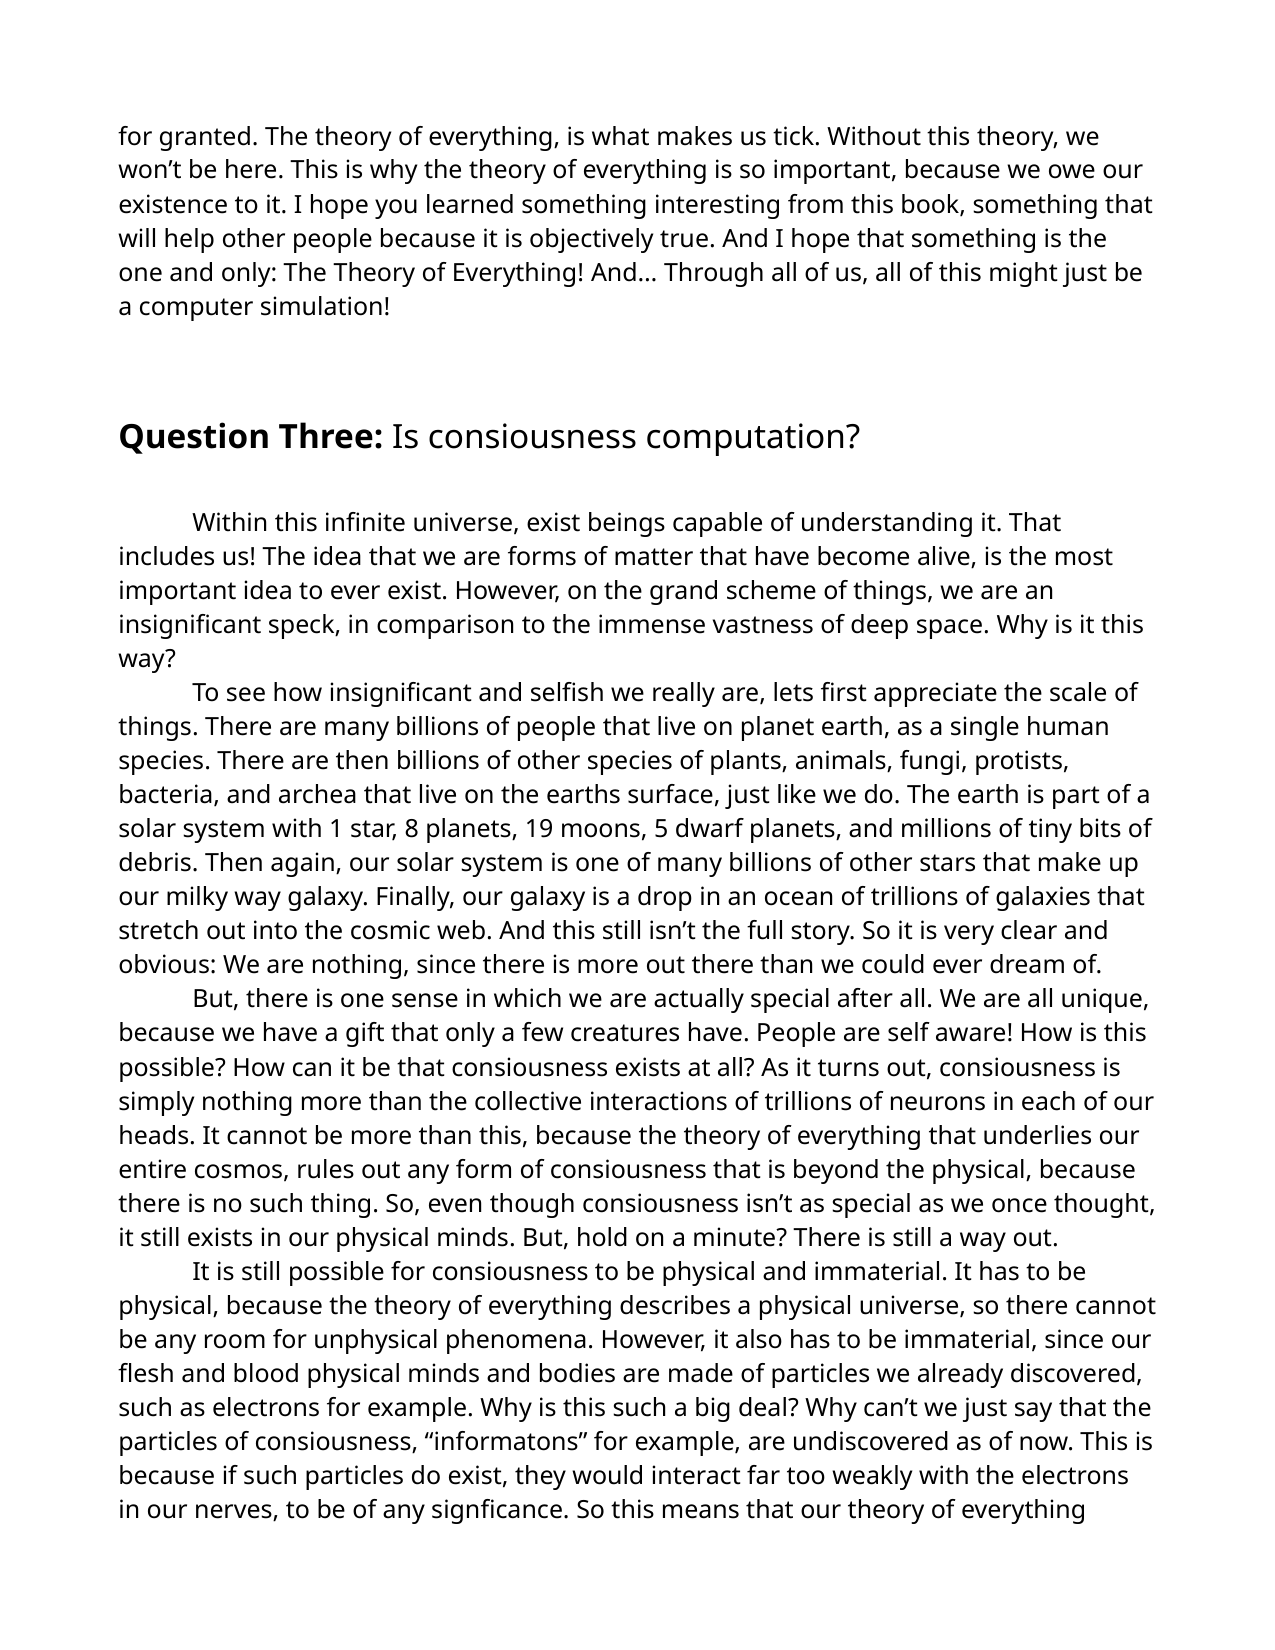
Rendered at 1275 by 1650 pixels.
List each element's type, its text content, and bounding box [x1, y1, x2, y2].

text It is still possible for consiousness to be physical and immaterial. It has to be physical, because the theory of everything describes a physical universe, so there cannot be any room for unphysical phenomena. However, it also has to be immaterial, since our flesh and blood physical minds and bodies are made of particles we already discovered, such as electrons for example. Why is this such a big deal? Why can’t we just say that the particles of consiousness, “informatons” for example, are undiscovered as of now. This is because if such particles do exist, they would interact far too weakly with the electrons in our nerves, to be of any signficance. So this means that our theory of everything [118, 1253, 1157, 1526]
text But, there is one sense in which we are actually special after all. We are all unique, because we have a gift that only a few creatures have. People are self aware! How is this possible? How can it be that consiousness exists at all? As it turns out, consiousness is simply nothing more than the collective interactions of trillions of neurons in each of our heads. It cannot be more than this, because the theory of everything that underlies our entire cosmos, rules out any form of consiousness that is beyond the physical, because there is no such thing. So, even though consiousness isn’t as special as we once thought, it still exists in our physical minds. But, hold on a minute? There is still a way out. [118, 981, 1157, 1253]
text To see how insignificant and selfish we really are, lets first appreciate the scale of things. There are many billions of people that live on planet earth, as a single human species. There are then billions of other species of plants, animals, fungi, protists, bacteria, and archea that live on the earths surface, just like we do. The earth is part of a solar system with 1 star, 8 planets, 19 moons, 5 dwarf planets, and millions of tiny bits of debris. Then again, our solar system is one of many billions of other stars that make up our milky way galaxy. Finally, our galaxy is a drop in an ocean of trillions of galaxies that stretch out into the cosmic web. And this still isn’t the full story. So it is very clear and obvious: We are nothing, since there is more out there than we could ever dream of. [118, 674, 1157, 981]
text Question Three: Is consiousness computation? [118, 413, 1157, 459]
text for granted. The theory of everything, is what makes us tick. Without this theory, we won’t be here. This is why the theory of everything is so important, because we owe our existence to it. I hope you learned something interesting from this book, something that will help other people because it is objectively true. And I hope that something is the one and only: The Theory of Everything! And… Through all of us, all of this might just be a computer simulation! [118, 118, 1157, 322]
text Within this infinite universe, exist beings capable of understanding it. That includes us! The idea that we are forms of matter that have become alive, is the most important idea to ever exist. However, on the grand scheme of things, we are an insignificant speck, in comparison to the immense vastness of deep space. Why is it this way? [118, 504, 1157, 674]
